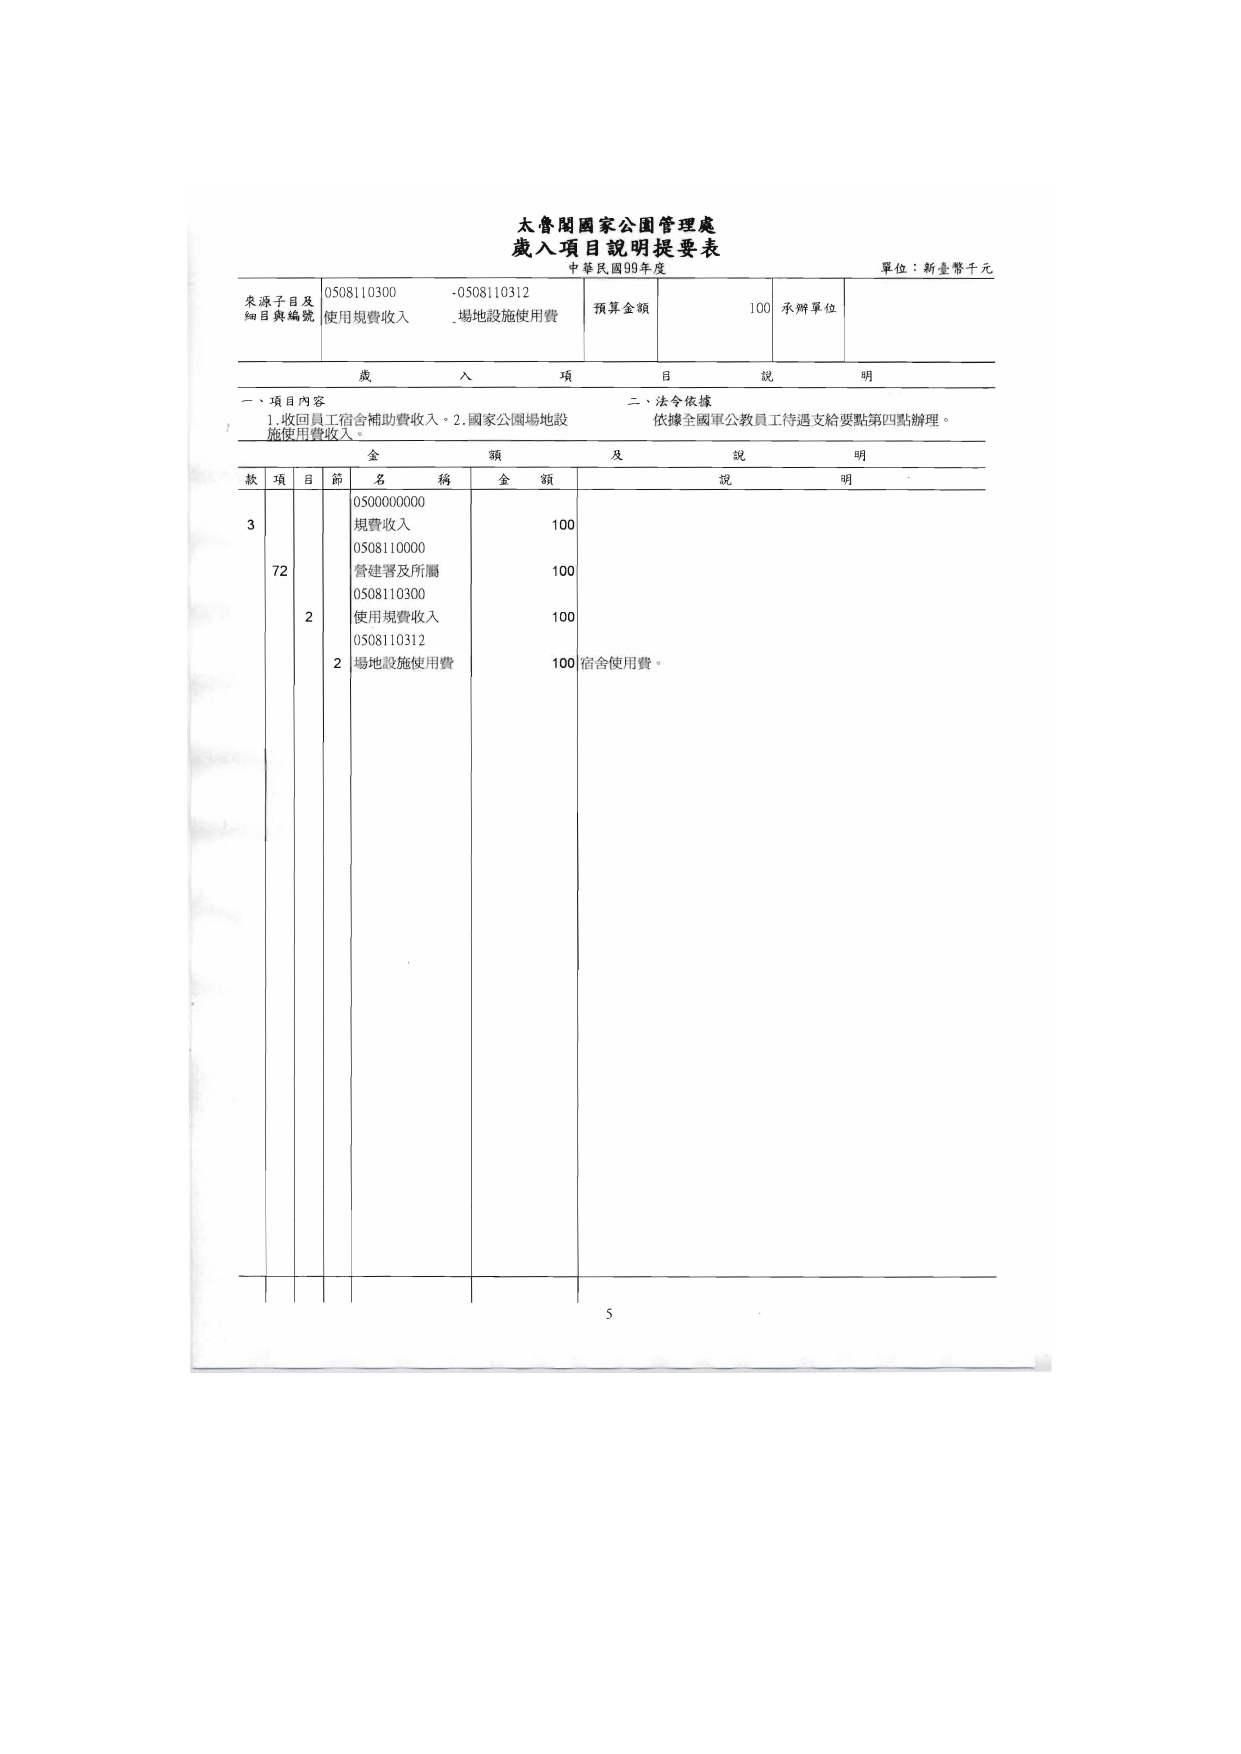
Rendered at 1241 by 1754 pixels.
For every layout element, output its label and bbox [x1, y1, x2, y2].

picture [187, 183, 1052, 1373]
